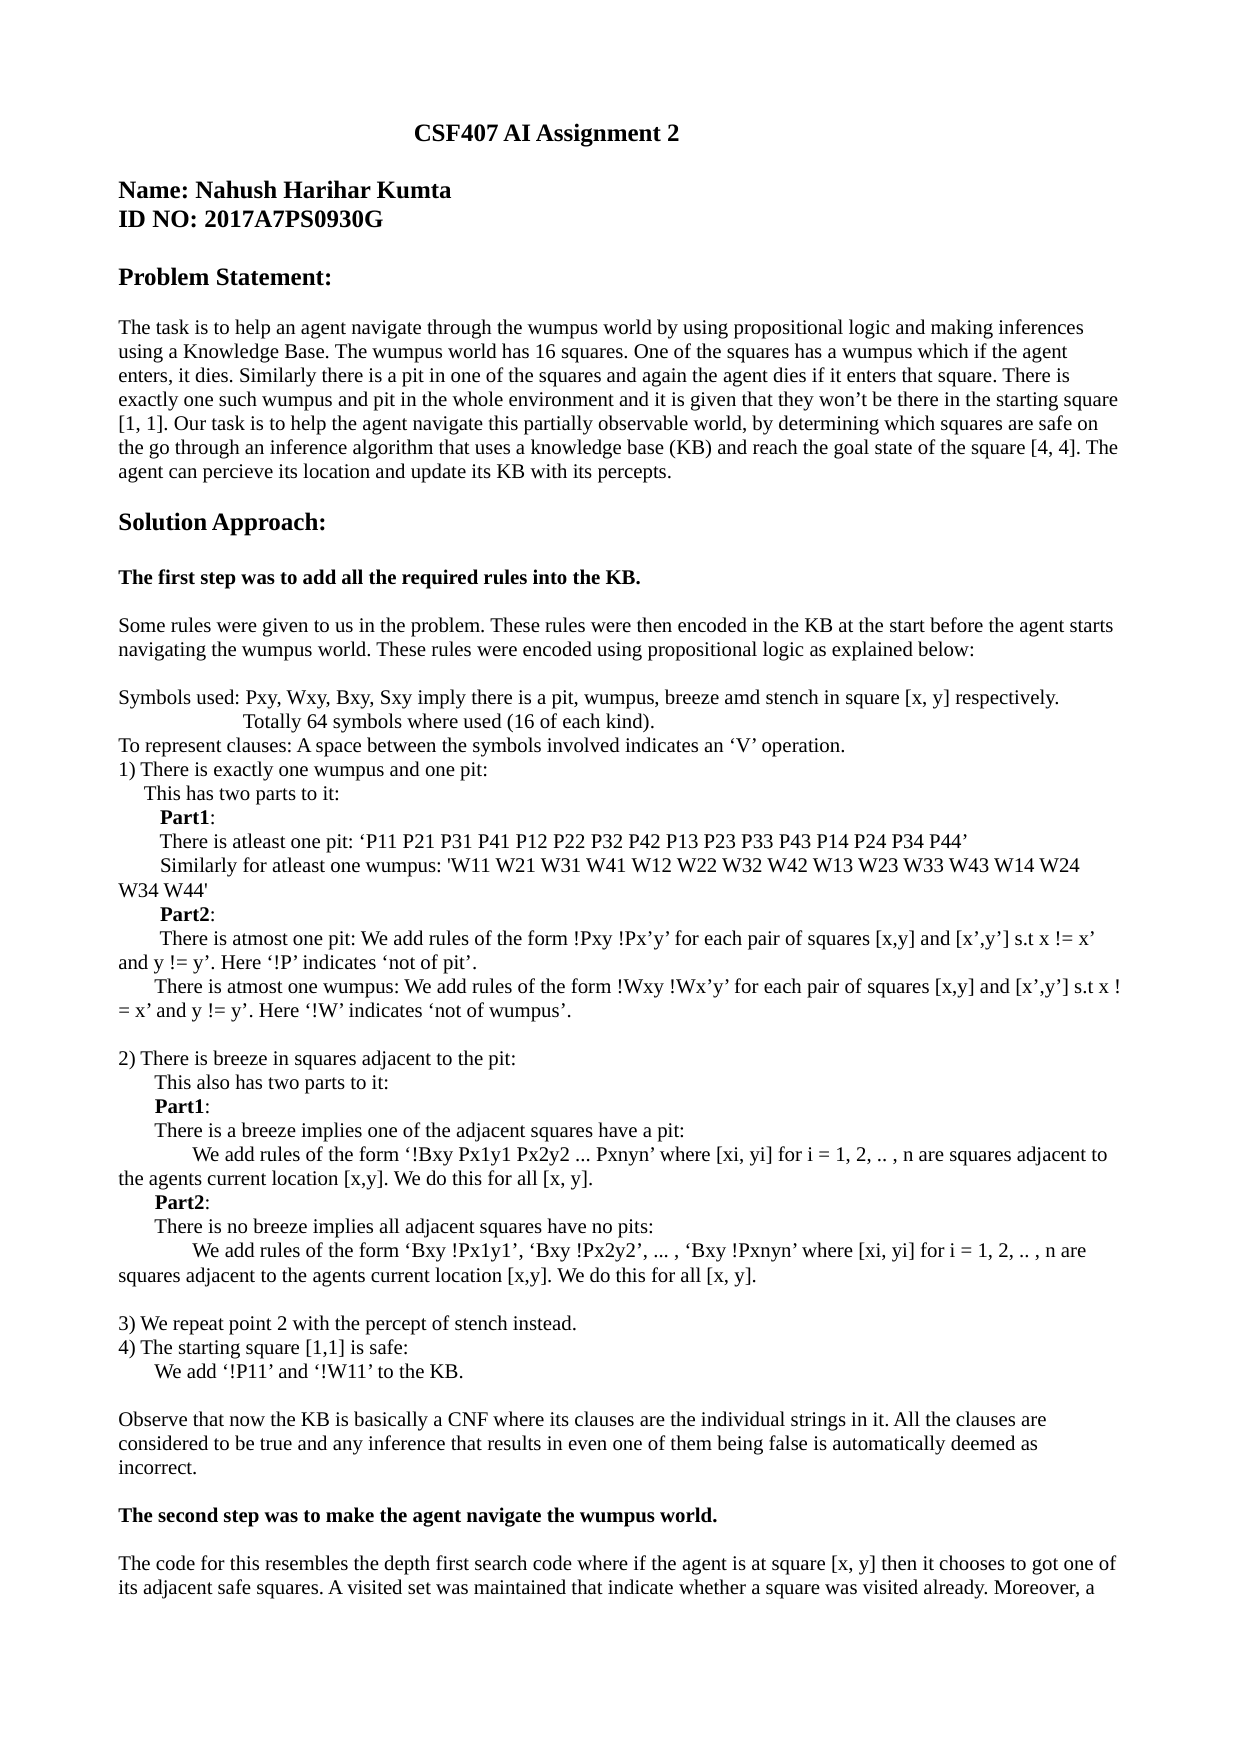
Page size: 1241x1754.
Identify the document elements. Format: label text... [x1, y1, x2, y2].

text There is atleast one pit: ‘P11 P21 P31 P41 P12 P22 P32 P42 P13 P23 P33 P43 P14 P24 P34 P44’ [118, 829, 1122, 853]
text Part2: [118, 902, 1122, 926]
text This also has two parts to it: [118, 1070, 1122, 1094]
text Name: Nahush Harihar Kumta [118, 176, 1122, 204]
text Part1: [118, 1094, 1122, 1118]
text Problem Statement: [118, 262, 1122, 291]
text 2) There is breeze in squares adjacent to the pit: [118, 1046, 1122, 1070]
text We add ‘!P11’ and ‘!W11’ to the KB. [118, 1359, 1122, 1383]
text Part1: [118, 805, 1122, 829]
text The first step was to add all the required rules into the KB. [118, 565, 1122, 589]
text Symbols used: Pxy, Wxy, Bxy, Sxy imply there is a pit, wumpus, breeze amd stench in square [x, y] respectively. [118, 685, 1122, 709]
text 4) The starting square [1,1] is safe: [118, 1335, 1122, 1359]
text There is atmost one pit: We add rules of the form !Pxy !Px’y’ for each pair of squares [x,y] and [x’,y’] s.t x != x’ and y != y’. Here ‘!P’ indicates ‘not of pit’. [118, 926, 1122, 974]
text Some rules were given to us in the problem. These rules were then encoded in the KB at the start before the agent starts navigating the wumpus world. These rules were encoded using propositional logic as explained below: [118, 613, 1122, 661]
text The code for this resembles the depth first search code where if the agent is at square [x, y] then it chooses to got one of its adjacent safe squares. A visited set was maintained that indicate whether a square was visited already. Moreover, a [118, 1551, 1122, 1599]
text Observe that now the KB is basically a CNF where its clauses are the individual strings in it. All the clauses are considered to be true and any inference that results in even one of them being false is automatically deemed as incorrect. [118, 1407, 1122, 1479]
text CSF407 AI Assignment 2 [118, 118, 1122, 147]
text The second step was to make the agent navigate the wumpus world. [118, 1503, 1122, 1527]
text There is atmost one wumpus: We add rules of the form !Wxy !Wx’y’ for each pair of squares [x,y] and [x’,y’] s.t x != x’ and y != y’. Here ‘!W’ indicates ‘not of wumpus’. [118, 974, 1122, 1022]
text To represent clauses: A space between the symbols involved indicates an ‘V’ operation. [118, 733, 1122, 757]
text Part2: [118, 1190, 1122, 1214]
text There is no breeze implies all adjacent squares have no pits: [118, 1214, 1122, 1238]
text This has two parts to it: [118, 781, 1122, 805]
text Totally 64 symbols where used (16 of each kind). [118, 709, 1122, 733]
text ID NO: 2017A7PS0930G [118, 204, 1122, 233]
text We add rules of the form ‘!Bxy Px1y1 Px2y2 ... Pxnyn’ where [xi, yi] for i = 1, 2, .. , n are squares adjacent to the agents current location [x,y]. We do this for all [x, y]. [118, 1142, 1122, 1190]
text Similarly for atleast one wumpus: 'W11 W21 W31 W41 W12 W22 W32 W42 W13 W23 W33 W43 W14 W24 W34 W44' [118, 853, 1122, 902]
text We add rules of the form ‘Bxy !Px1y1’, ‘Bxy !Px2y2’, ... , ‘Bxy !Pxnyn’ where [xi, yi] for i = 1, 2, .. , n are squares adjacent to the agents current location [x,y]. We do this for all [x, y]. [118, 1238, 1122, 1287]
text Solution Approach: [118, 507, 1122, 536]
text The task is to help an agent navigate through the wumpus world by using propositional logic and making inferences using a Knowledge Base. The wumpus world has 16 squares. One of the squares has a wumpus which if the agent enters, it dies. Similarly there is a pit in one of the squares and again the agent dies if it enters that square. There is exactly one such wumpus and pit in the whole environment and it is given that they won’t be there in the starting square [1, 1]. Our task is to help the agent navigate this partially observable world, by determining which squares are safe on the go through an inference algorithm that uses a knowledge base (KB) and reach the goal state of the square [4, 4]. The agent can percieve its location and update its KB with its percepts. [118, 315, 1122, 483]
text There is a breeze implies one of the adjacent squares have a pit: [118, 1118, 1122, 1142]
text 3) We repeat point 2 with the percept of stench instead. [118, 1311, 1122, 1335]
text 1) There is exactly one wumpus and one pit: [118, 757, 1122, 781]
